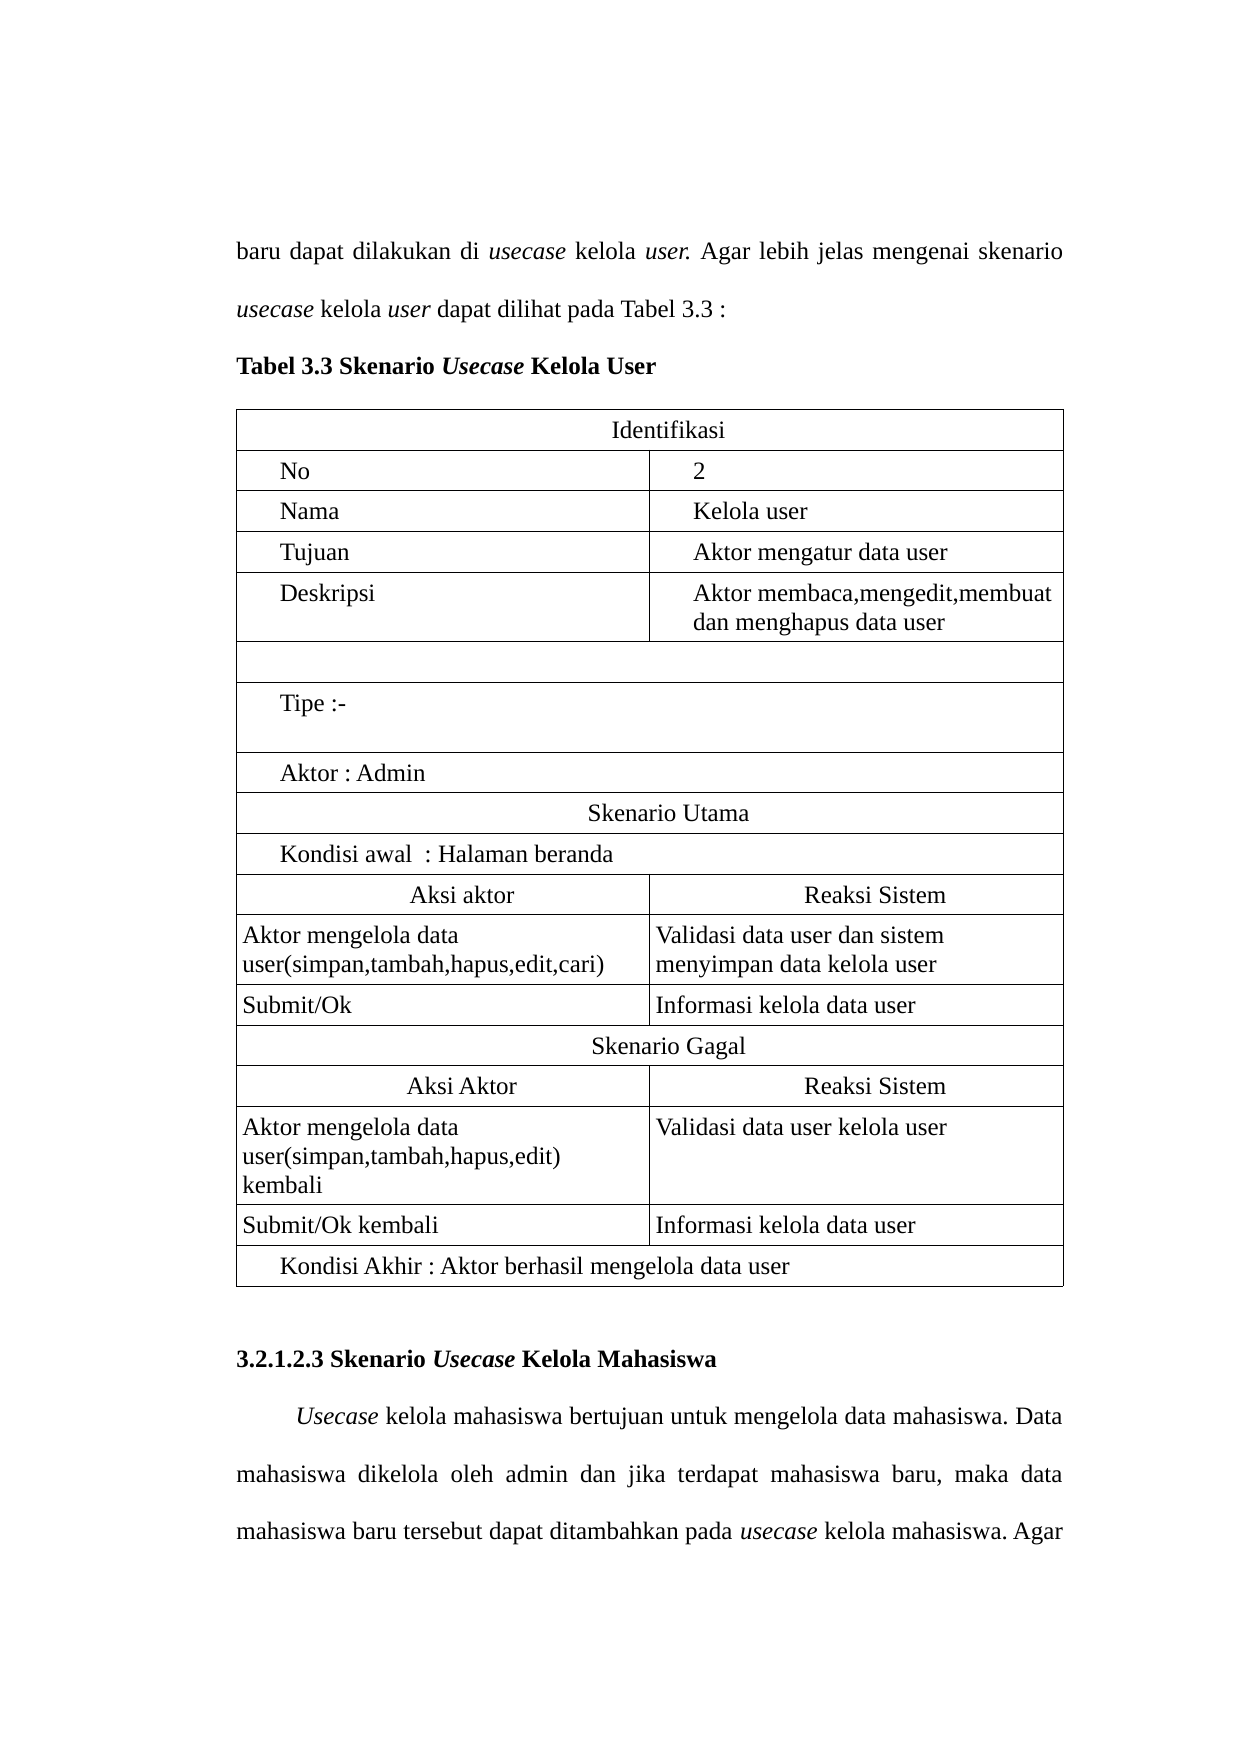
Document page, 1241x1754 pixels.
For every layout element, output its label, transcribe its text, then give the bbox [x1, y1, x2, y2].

table_cell Aksi aktor [237, 875, 649, 914]
text Usecase kelola mahasiswa bertujuan untuk mengelola data mahasiswa. Data mahasiswa dikelola oleh admin dan jika terdapat mahasiswa baru, maka data mahasiswa baru tersebut dapat ditambahkan pada usecase kelola mahasiswa. Agar [236, 1401, 1063, 1545]
table_cell Validasi data user dan sistem menyimpan data kelola user [650, 915, 1063, 984]
table_cell [237, 642, 1063, 682]
table_cell Tipe :- [237, 683, 1063, 751]
table_cell Nama [237, 491, 649, 531]
text baru dapat dilakukan di usecase kelola user. Agar lebih jelas mengenai skenario usecase kelola user dapat dilihat pada Tabel 3.3 : [236, 236, 1063, 322]
table_cell Aktor mengatur data user [650, 532, 1063, 572]
table_cell Kondisi Akhir : Aktor berhasil mengelola data user [237, 1246, 1063, 1286]
table_cell Deskripsi [237, 573, 649, 641]
table_cell Aktor mengelola data user(simpan,tambah,hapus,edit) kembali [237, 1107, 649, 1204]
table_cell Tujuan [237, 532, 649, 572]
table_cell Validasi data user kelola user [650, 1107, 1063, 1204]
table_cell Informasi kelola data user [650, 985, 1063, 1024]
table_cell Aktor mengelola data user(simpan,tambah,hapus,edit,cari) [237, 915, 649, 984]
table_cell Aksi Aktor [237, 1066, 649, 1106]
table_cell No [237, 451, 649, 490]
subtitle 3.2.1.2.3 Skenario Usecase Kelola Mahasiswa [236, 1344, 1063, 1372]
table_cell 2 [650, 451, 1063, 490]
table_cell Reaksi Sistem [650, 875, 1063, 914]
table_cell Submit/Ok [237, 985, 649, 1024]
table_cell Aktor membaca,mengedit,membuat dan menghapus data user [650, 573, 1063, 641]
table_cell Kelola user [650, 491, 1063, 531]
table_cell Submit/Ok kembali [237, 1205, 649, 1245]
table_cell Reaksi Sistem [650, 1066, 1063, 1106]
table_cell Kondisi awal : Halaman beranda [237, 834, 1063, 873]
table_header Identifikasi [237, 410, 1063, 449]
table_cell Informasi kelola data user [650, 1205, 1063, 1245]
text Tabel 3.3 Skenario Usecase Kelola User [236, 351, 1063, 380]
table_cell Aktor : Admin [237, 753, 1063, 792]
table_cell Skenario Utama [237, 793, 1063, 833]
table_cell Skenario Gagal [237, 1026, 1063, 1065]
